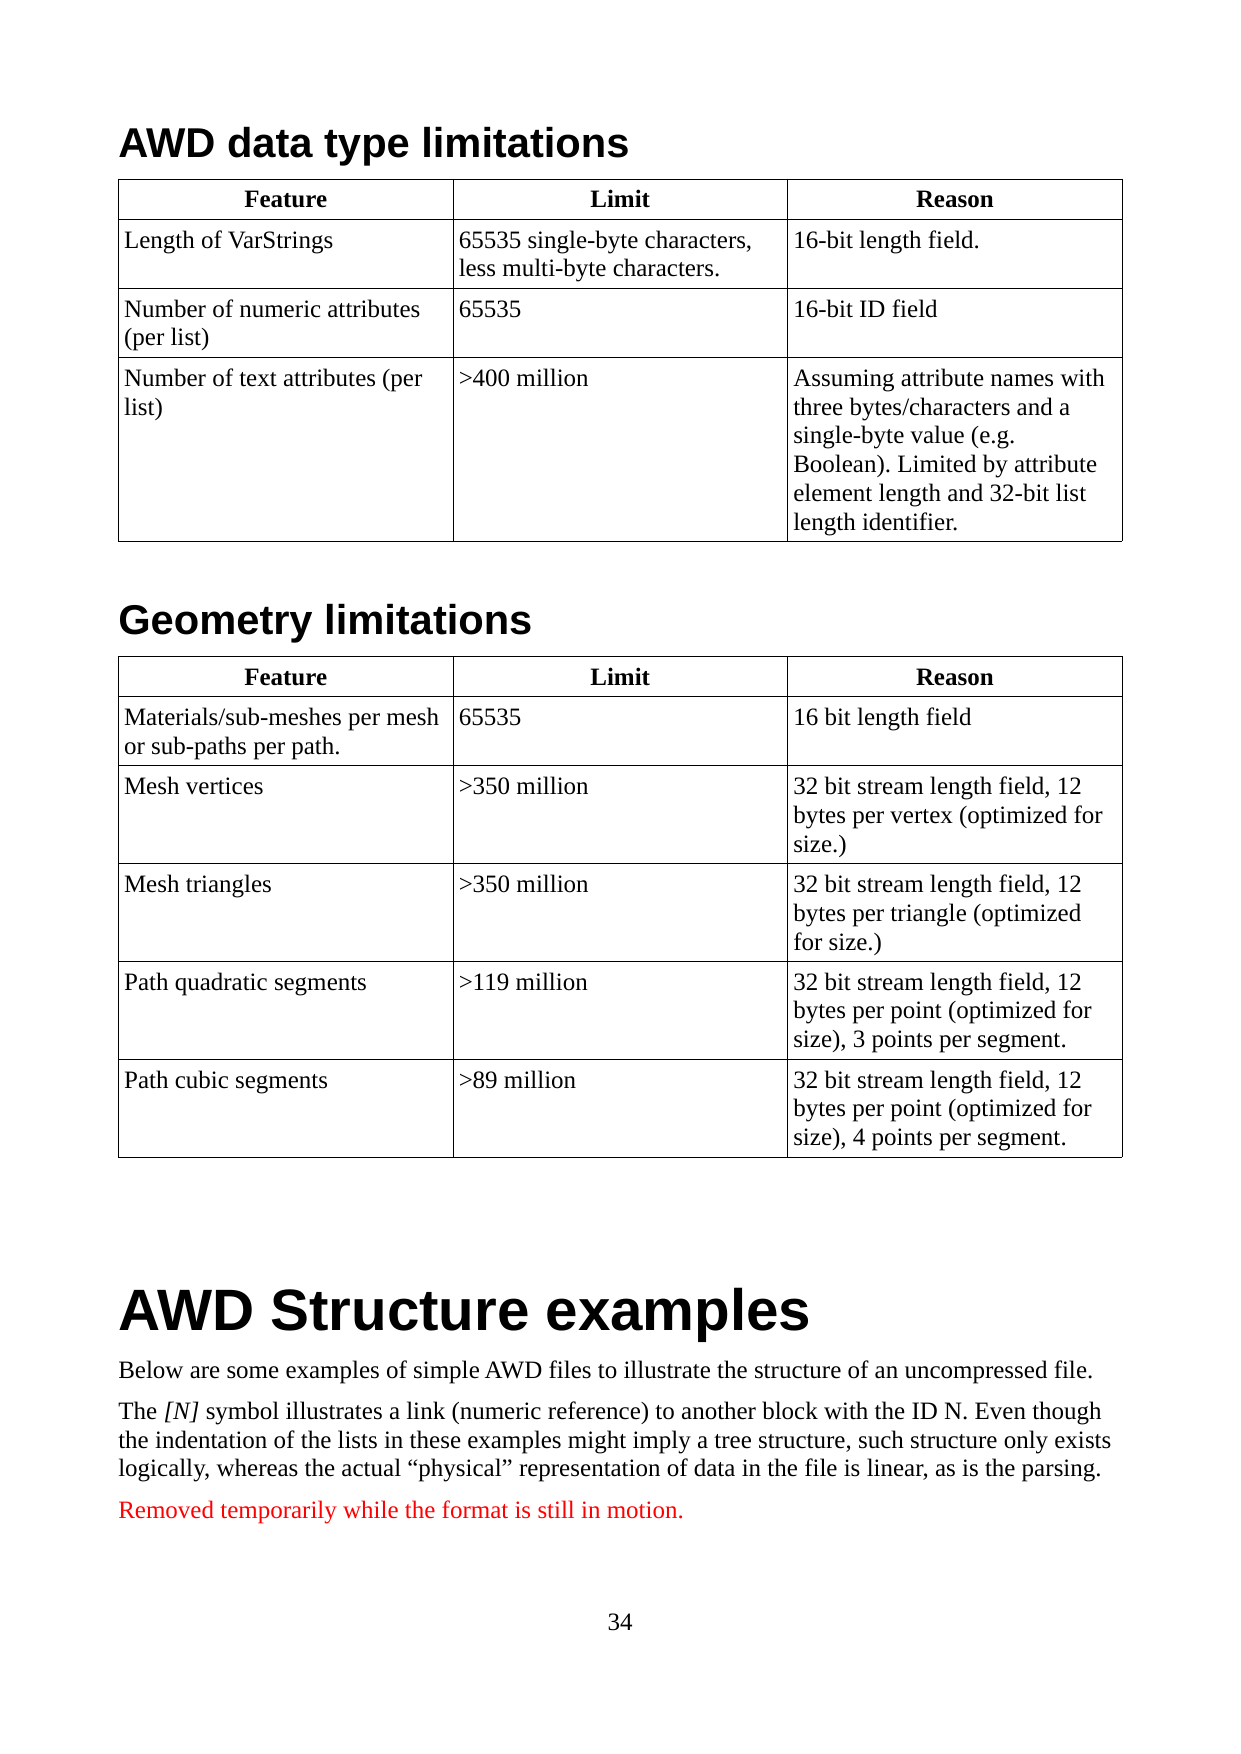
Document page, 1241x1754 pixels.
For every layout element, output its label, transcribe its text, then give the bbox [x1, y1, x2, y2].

table_cell Mesh triangles [119, 864, 453, 961]
table_cell Mesh vertices [119, 766, 453, 863]
table_header Feature [119, 657, 453, 696]
text Removed temporarily while the format is still in motion. [118, 1495, 1122, 1523]
table_cell >89 million [454, 1060, 787, 1157]
table_cell 32 bit stream length field, 12 bytes per point (optimized for size), 4 points per segment. [788, 1060, 1122, 1157]
subtitle Geometry limitations [118, 596, 1122, 643]
table_cell >400 million [454, 358, 787, 541]
table_cell 32 bit stream length field, 12 bytes per vertex (optimized for size.) [788, 766, 1122, 863]
table_cell >350 million [454, 864, 787, 961]
table_cell Number of text attributes (per list) [119, 358, 453, 541]
table_cell Path cubic segments [119, 1060, 453, 1157]
table_header Limit [454, 180, 787, 219]
table_cell Path quadratic segments [119, 962, 453, 1059]
subtitle AWD Structure examples [118, 1275, 1122, 1342]
subtitle AWD data type limitations [118, 118, 1122, 166]
table_header Reason [788, 180, 1122, 219]
table_cell 65535 [454, 697, 787, 765]
table_header Reason [788, 657, 1122, 696]
table_cell Length of VarStrings [119, 220, 453, 288]
text Below are some examples of simple AWD files to illustrate the structure of an uncompressed file. [118, 1355, 1122, 1383]
table_cell 65535 [454, 289, 787, 357]
table_cell 65535 single-byte characters, less multi-byte characters. [454, 220, 787, 288]
table_cell >350 million [454, 766, 787, 863]
table_cell 16-bit length field. [788, 220, 1122, 288]
table_header Feature [119, 180, 453, 219]
table_cell 16 bit length field [788, 697, 1122, 765]
table_cell 16-bit ID field [788, 289, 1122, 357]
table_cell 32 bit stream length field, 12 bytes per point (optimized for size), 3 points per segment. [788, 962, 1122, 1059]
table_header Limit [454, 657, 787, 696]
table_cell >119 million [454, 962, 787, 1059]
table_cell Assuming attribute names with three bytes/characters and a single-byte value (e.g. Boolean). Limited by attribute element length and 32-bit list length identifier. [788, 358, 1122, 541]
table_cell Materials/sub-meshes per mesh or sub-paths per path. [119, 697, 453, 765]
table_cell 32 bit stream length field, 12 bytes per triangle (optimized for size.) [788, 864, 1122, 961]
table_cell Number of numeric attributes (per list) [119, 289, 453, 357]
text The [N] symbol illustrates a link (numeric reference) to another block with the ID N. Even though the indentation of the lists in these examples might imply a tree structure, such structure only exists logically, whereas the actual “physical” representation of data in the file is linear, as is the parsing. [118, 1396, 1122, 1482]
